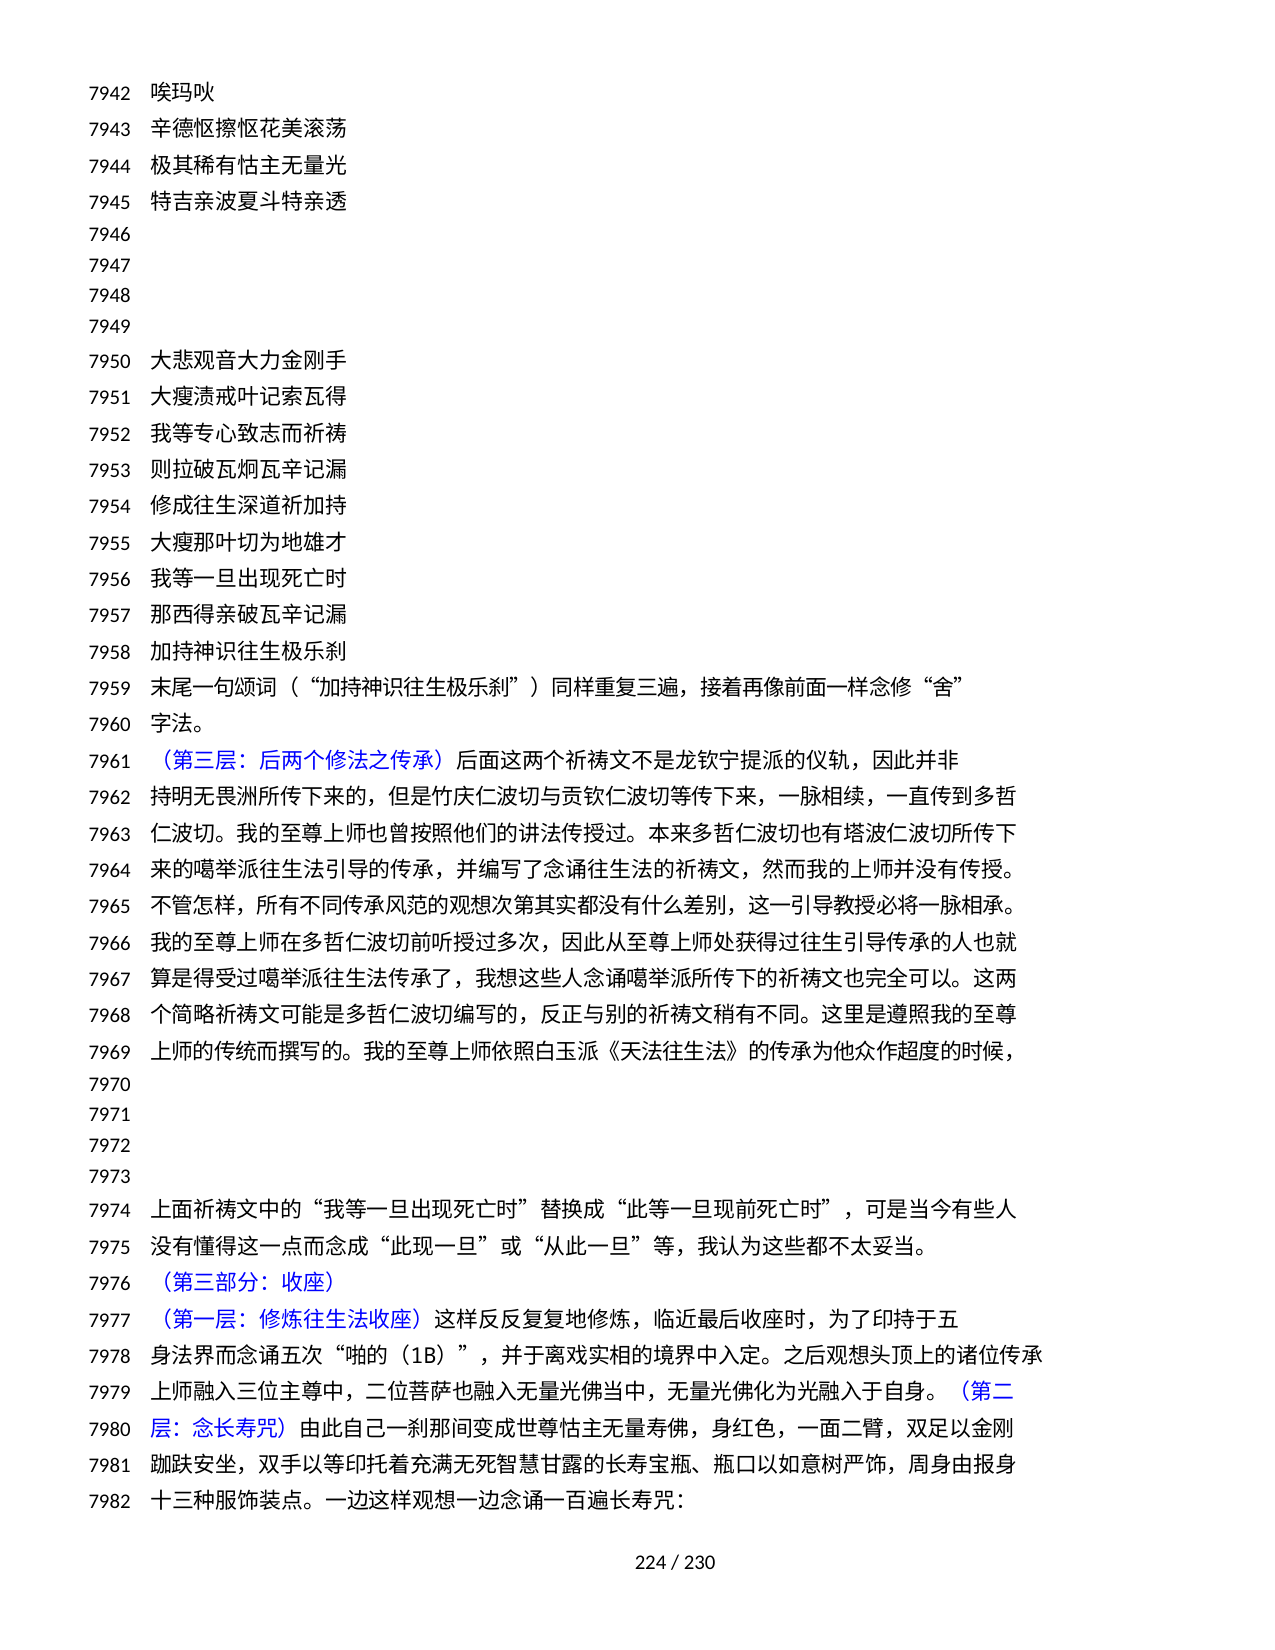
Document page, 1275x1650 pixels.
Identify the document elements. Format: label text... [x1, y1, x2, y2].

text 唉玛吙 [150, 75, 1200, 107]
text 加持神识往生极乐刹 [150, 634, 1200, 665]
text 特吉亲波夏斗特亲透 [150, 184, 1200, 216]
text 那西得亲破瓦辛记漏 [150, 597, 1200, 629]
text 辛德怄擦怄花美滚荡 [150, 111, 1200, 143]
text （第三层：后两个修法之传承）后面这两个祈祷文不是龙钦宁提派的仪轨，因此并非 [150, 743, 1200, 774]
text 不管怎样，所有不同传承风范的观想次第其实都没有什么差别，这一引导教授必将一脉相承。 [150, 888, 1200, 920]
text 大瘦渍戒叶记索瓦得 [150, 379, 1200, 411]
text 身法界而念诵五次“啪的（1B）”，并于离戏实相的境界中入定。之后观想头顶上的诸位传承 [150, 1338, 1200, 1370]
text 我等一旦出现死亡时 [150, 561, 1200, 593]
text （第三部分：收座） [150, 1265, 1200, 1297]
text 我等专心致志而祈祷 [150, 416, 1200, 447]
text 修成往生深道祈加持 [150, 488, 1200, 520]
text 个简略祈祷文可能是多哲仁波切编写的，反正与别的祈祷文稍有不同。这里是遵照我的至尊 [150, 997, 1200, 1029]
text （第一层：修炼往生法收座）这样反反复复地修炼，临近最后收座时，为了印持于五 [150, 1302, 1200, 1333]
text 我的至尊上师在多哲仁波切前听授过多次，因此从至尊上师处获得过往生引导传承的人也就 [150, 924, 1200, 956]
text 则拉破瓦炯瓦辛记漏 [150, 452, 1200, 484]
text 字法。 [150, 706, 1200, 738]
text 上师融入三位主尊中，二位菩萨也融入无量光佛当中，无量光佛化为光融入于自身。（第二 [150, 1374, 1200, 1406]
text 大悲观音大力金刚手 [150, 343, 1200, 374]
text 没有懂得这一点而念成“此现一旦”或“从此一旦”等，我认为这些都不太妥当。 [150, 1229, 1200, 1261]
text 十三种服饰装点。一边这样观想一边念诵一百遍长寿咒： [150, 1483, 1200, 1515]
text 上师的传统而撰写的。我的至尊上师依照白玉派《天法往生法》的传承为他众作超度的时候， [150, 1034, 1200, 1065]
text 来的噶举派往生法引导的传承，并编写了念诵往生法的祈祷文，然而我的上师并没有传授。 [150, 852, 1200, 883]
text 算是得受过噶举派往生法传承了，我想这些人念诵噶举派所传下的祈祷文也完全可以。这两 [150, 961, 1200, 993]
text 持明无畏洲所传下来的，但是竹庆仁波切与贡钦仁波切等传下来，一脉相续，一直传到多哲 [150, 779, 1200, 811]
text 上面祈祷文中的“我等一旦出现死亡时”替换成“此等一旦现前死亡时”，可是当今有些人 [150, 1192, 1200, 1224]
text 层：念长寿咒）由此自己一刹那间变成世尊怙主无量寿佛，身红色，一面二臂，双足以金刚 [150, 1411, 1200, 1442]
text 末尾一句颂词（“加持神识往生极乐刹”）同样重复三遍，接着再像前面一样念修“舍” [150, 670, 1200, 702]
text 仁波切。我的至尊上师也曾按照他们的讲法传授过。本来多哲仁波切也有塔波仁波切所传下 [150, 816, 1200, 847]
text 大瘦那叶切为地雄才 [150, 525, 1200, 556]
text 极其稀有怙主无量光 [150, 148, 1200, 179]
text 跏趺安坐，双手以等印托着充满无死智慧甘露的长寿宝瓶、瓶口以如意树严饰，周身由报身 [150, 1447, 1200, 1479]
